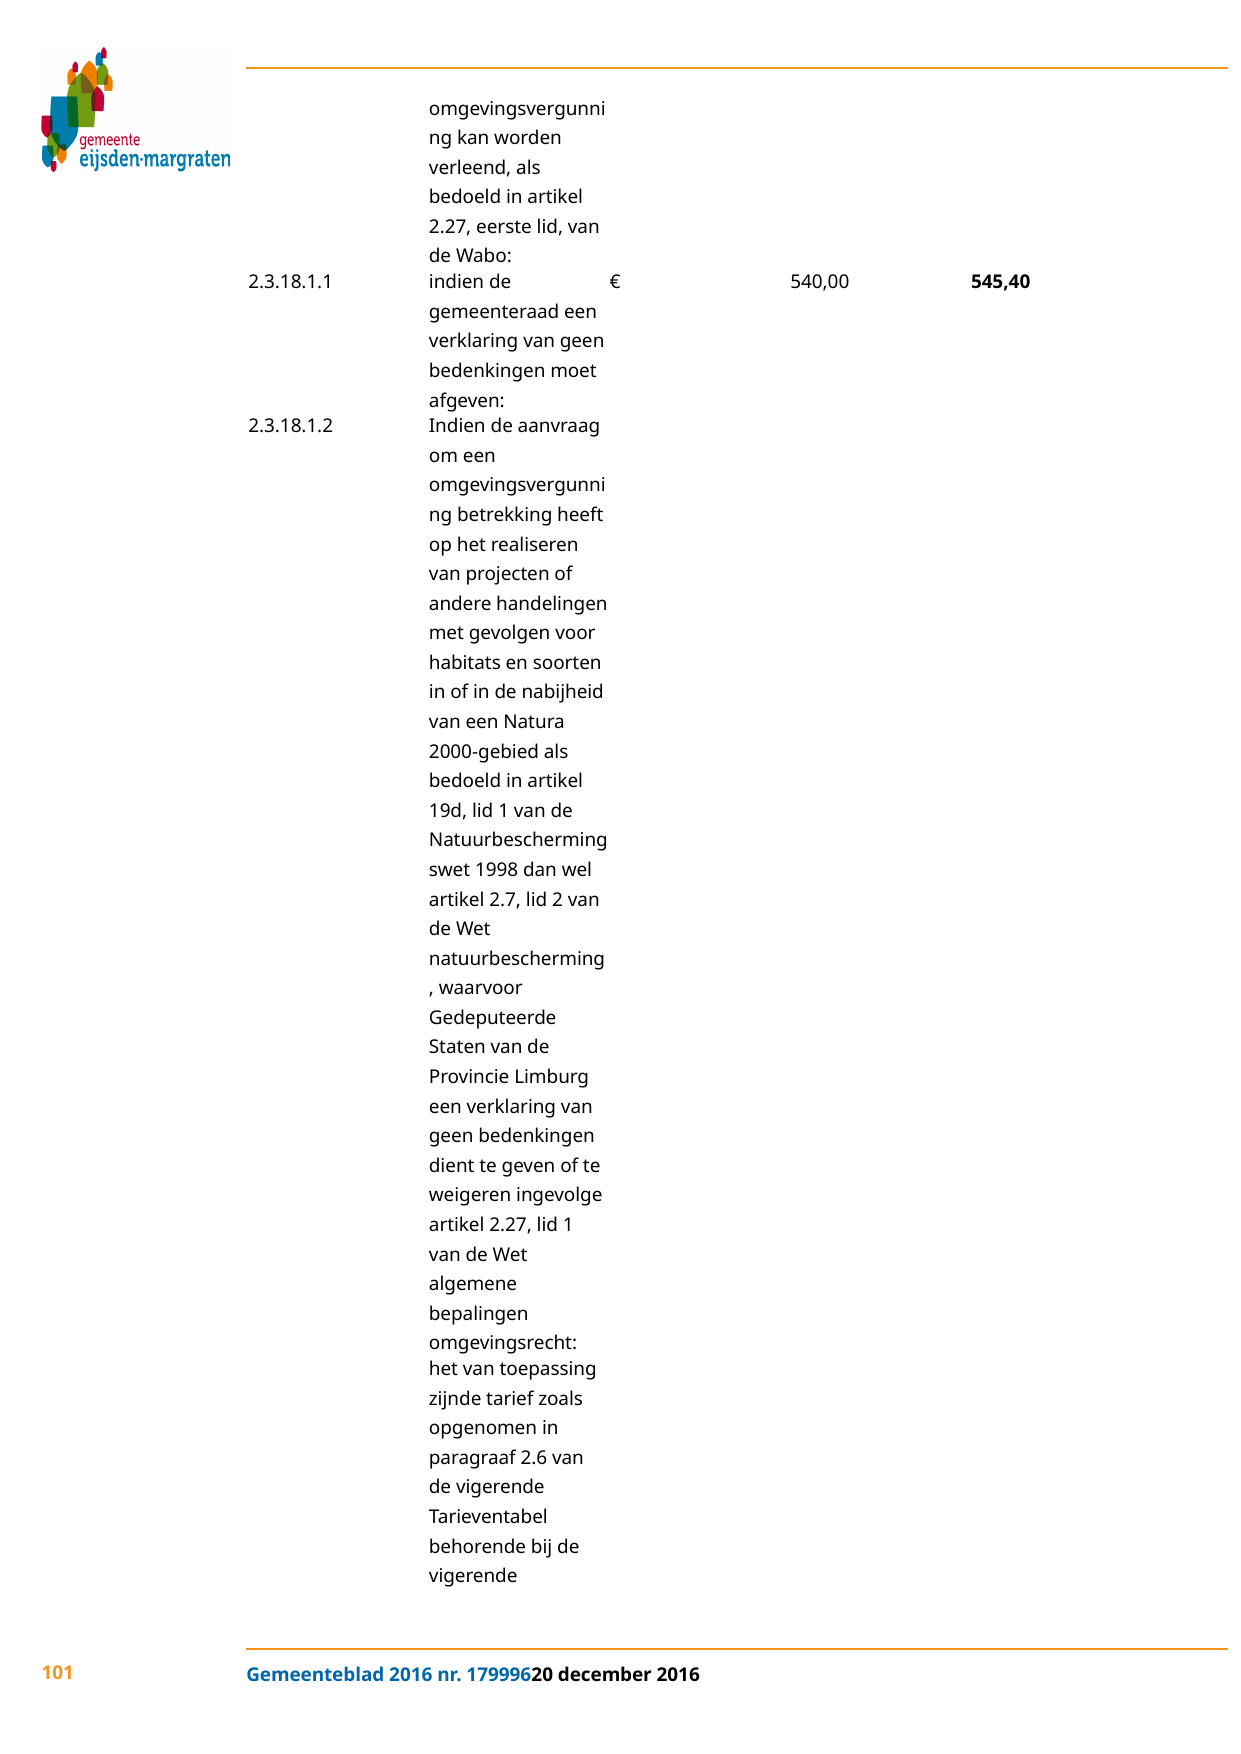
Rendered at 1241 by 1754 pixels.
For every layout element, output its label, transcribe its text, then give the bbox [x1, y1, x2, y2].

table_cell [248, 1355, 429, 1588]
table_cell € [609, 269, 790, 412]
table_cell [971, 95, 1152, 268]
table_cell [248, 95, 429, 268]
table_cell [609, 413, 790, 1355]
table_cell [609, 1355, 790, 1588]
table_cell omgevingsvergunning kan worden verleend, als bedoeld in artikel 2.27, eerste lid, van de Wabo: [429, 95, 609, 268]
picture [41, 47, 231, 172]
table_cell 2.3.18.1.1 [248, 269, 429, 412]
table_cell het van toepassing zijnde tarief zoals opgenomen in paragraaf 2.6 van de vigerende Tarieventabel behorende bij de vigerende [429, 1355, 609, 1588]
table_cell Indien de aanvraag om een omgevingsvergunning betrekking heeft op het realiseren van projecten of andere handelingen met gevolgen voor habitats en soorten in of in de nabijheid van een Natura 2000-gebied als bedoeld in artikel 19d, lid 1 van de Natuurbeschermingswet 1998 dan wel artikel 2.7, lid 2 van de Wet natuurbescherming, waarvoor Gedeputeerde Staten van de Provincie Limburg een verklaring van geen bedenkingen dient te geven of te weigeren ingevolge artikel 2.27, lid 1 van de Wet algemene bepalingen omgevingsrecht: [429, 413, 609, 1355]
table_cell [790, 95, 971, 268]
table_cell 2.3.18.1.2 [248, 413, 429, 1355]
table_cell [609, 95, 790, 268]
table_cell [790, 1355, 971, 1588]
table_cell [971, 1355, 1152, 1588]
table_cell 545,40 [971, 269, 1152, 412]
table_cell [971, 413, 1152, 1355]
table_cell indien de gemeenteraad een verklaring van geen bedenkingen moet afgeven: [429, 269, 609, 412]
table_cell 540,00 [790, 269, 971, 412]
table_cell [790, 413, 971, 1355]
